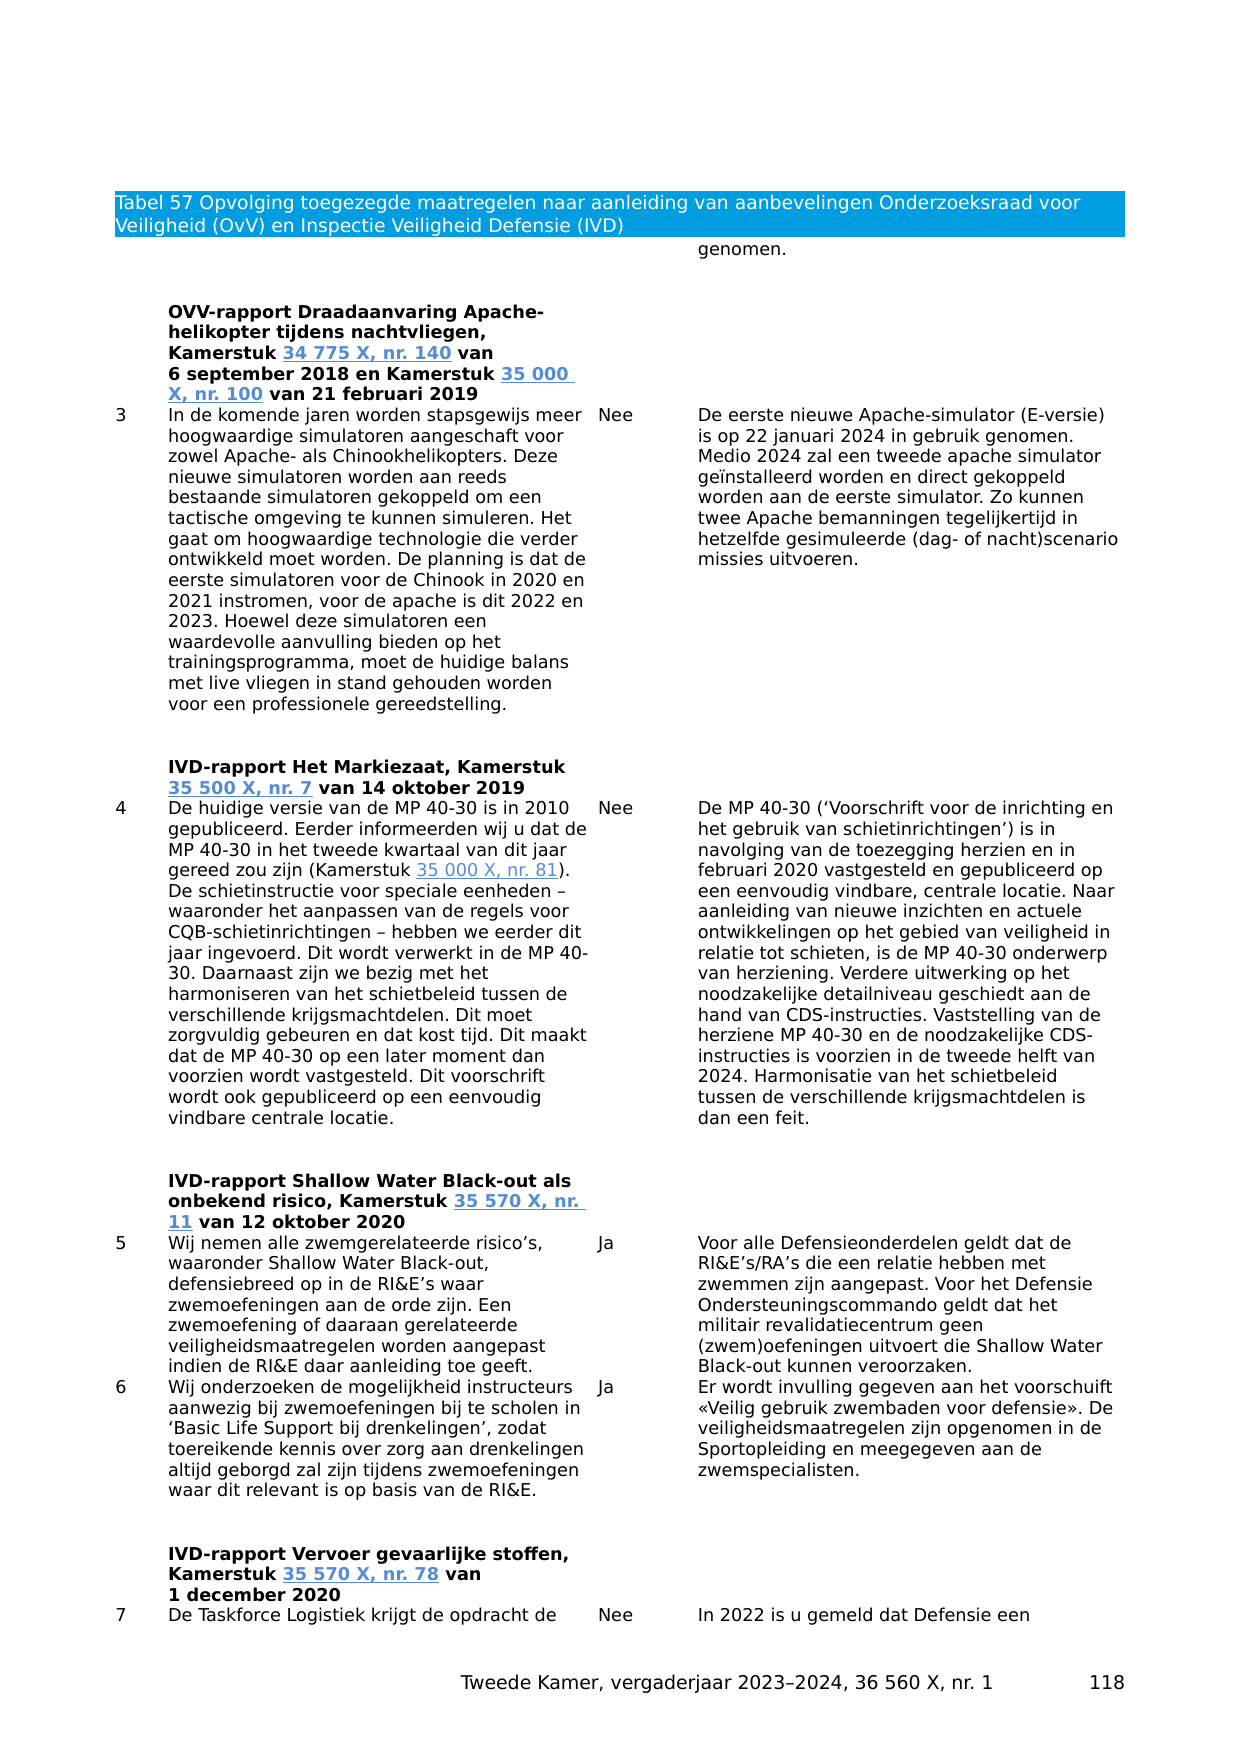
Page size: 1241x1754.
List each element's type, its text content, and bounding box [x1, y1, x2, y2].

table_cell [695, 757, 1125, 798]
table_cell De Taskforce Logistiek krijgt de opdracht de [165, 1605, 595, 1626]
table_cell 3 [115, 405, 165, 757]
table_cell In 2022 is u gemeld dat Defensie een [695, 1605, 1125, 1626]
table_cell [695, 1171, 1125, 1233]
table_cell IVD-rapport Het Markiezaat, Kamerstuk 35 500 X, nr. 7 van 14 oktober 2019 [165, 757, 595, 798]
table_cell [165, 239, 595, 302]
table_cell Wij nemen alle zwemgerelateerde risico’s, waaronder Shallow Water Black-out, defensiebreed op in de RI&E’s waar zwemoefeningen aan de orde zijn. Een zwemoefening of daaraan gerelateerde veiligheidsmaatregelen worden aangepast indien de RI&E daar aanleiding toe geeft. [165, 1233, 595, 1377]
table_cell [115, 239, 165, 302]
table_cell [115, 1171, 165, 1233]
table_cell [115, 1544, 165, 1605]
table_cell 7 [115, 1605, 165, 1626]
table_cell [695, 302, 1125, 405]
table_cell De huidige versie van de MP 40-30 is in 2010 gepubliceerd. Eerder informeerden wij u dat de MP 40-30 in het tweede kwartaal van dit jaar gereed zou zijn (Kamerstuk 35 000 X, nr. 81). De schietinstructie voor speciale eenheden – waaronder het aanpassen van de regels voor CQB-schietinrichtingen – hebben we eerder dit jaar ingevoerd. Dit wordt verwerkt in de MP 40-30. Daarnaast zijn we bezig met het harmoniseren van het schietbeleid tussen de verschillende krijgsmachtdelen. Dit moet zorgvuldig gebeuren en dat kost tijd. Dit maakt dat de MP 40-30 op een later moment dan voorzien wordt vastgesteld. Dit voorschrift wordt ook gepubliceerd op een eenvoudig vindbare centrale locatie. [165, 798, 595, 1171]
table_cell De eerste nieuwe Apache-simulator (E-versie) is op 22 januari 2024 in gebruik genomen. Medio 2024 zal een tweede apache simulator geïnstalleerd worden en direct gekoppeld worden aan de eerste simulator. Zo kunnen twee Apache bemanningen tegelijkertijd in hetzelfde gesimuleerde (dag- of nacht)scenario missies uitvoeren. [695, 405, 1125, 757]
table_cell 4 [115, 798, 165, 1171]
table_cell [595, 1171, 695, 1233]
table_cell [595, 1544, 695, 1605]
table_cell Voor alle Defensieonderdelen geldt dat de RI&E’s/RA’s die een relatie hebben met zwemmen zijn aangepast. Voor het Defensie Ondersteuningscommando geldt dat het militair revalidatiecentrum geen (zwem)oefeningen uitvoert die Shallow Water Black-out kunnen veroorzaken. [695, 1233, 1125, 1377]
table_cell Nee [595, 798, 695, 1171]
table_cell In de komende jaren worden stapsgewijs meer hoogwaardige simulatoren aangeschaft voor zowel Apache- als Chinookhelikopters. Deze nieuwe simulatoren worden aan reeds bestaande simulatoren gekoppeld om een tactische omgeving te kunnen simuleren. Het gaat om hoogwaardige technologie die verder ontwikkeld moet worden. De planning is dat de eerste simulatoren voor de Chinook in 2020 en 2021 instromen, voor de apache is dit 2022 en 2023. Hoewel deze simulatoren een waardevolle aanvulling bieden op het trainingsprogramma, moet de huidige balans met live vliegen in stand gehouden worden voor een professionele gereedstelling. [165, 405, 595, 757]
table_cell 5 [115, 1233, 165, 1377]
table_cell Er wordt invulling gegeven aan het voorschuift «Veilig gebruik zwembaden voor defensie». De veiligheidsmaatregelen zijn opgenomen in de Sportopleiding en meegegeven aan de zwemspecialisten. [695, 1377, 1125, 1543]
table_cell De MP 40-30 (‘Voorschrift voor de inrichting en het gebruik van schietinrichtingen’) is in navolging van de toezegging herzien en in februari 2020 vastgesteld en gepubliceerd op een eenvoudig vindbare, centrale locatie. Naar aanleiding van nieuwe inzichten en actuele ontwikkelingen op het gebied van veiligheid in relatie tot schieten, is de MP 40-30 onderwerp van herziening. Verdere uitwerking op het noodzakelijke detailniveau geschiedt aan de hand van CDS-instructies. Vaststelling van de herziene MP 40-30 en de noodzakelijke CDS-instructies is voorzien in de tweede helft van 2024. Harmonisatie van het schietbeleid tussen de verschillende krijgsmachtdelen is dan een feit. [695, 798, 1125, 1171]
table_cell Nee [595, 1605, 695, 1626]
table_cell Nee [595, 405, 695, 757]
table_cell [115, 757, 165, 798]
table_cell IVD-rapport Vervoer gevaarlijke stoffen, Kamerstuk 35 570 X, nr. 78 van 1 december 2020 [165, 1544, 595, 1605]
table_cell OVV-rapport Draadaanvaring Apache-helikopter tijdens nachtvliegen, Kamerstuk 34 775 X, nr. 140 van 6 september 2018 en Kamerstuk 35 000 X, nr. 100 van 21 februari 2019 [165, 302, 595, 405]
table_cell [595, 239, 695, 302]
table_cell [695, 1544, 1125, 1605]
table_cell 6 [115, 1377, 165, 1543]
table_cell [595, 757, 695, 798]
table_cell Ja [595, 1377, 695, 1543]
table_cell [115, 302, 165, 405]
table_cell genomen. [695, 239, 1125, 302]
table_cell [595, 302, 695, 405]
table_cell Wij onderzoeken de mogelijkheid instructeurs aanwezig bij zwemoefeningen bij te scholen in ‘Basic Life Support bij drenkelingen’, zodat toereikende kennis over zorg aan drenkelingen altijd geborgd zal zijn tijdens zwemoefeningen waar dit relevant is op basis van de RI&E. [165, 1377, 595, 1543]
table_cell IVD-rapport Shallow Water Black-out als onbekend risico, Kamerstuk 35 570 X, nr. 11 van 12 oktober 2020 [165, 1171, 595, 1233]
table_cell Ja [595, 1233, 695, 1377]
